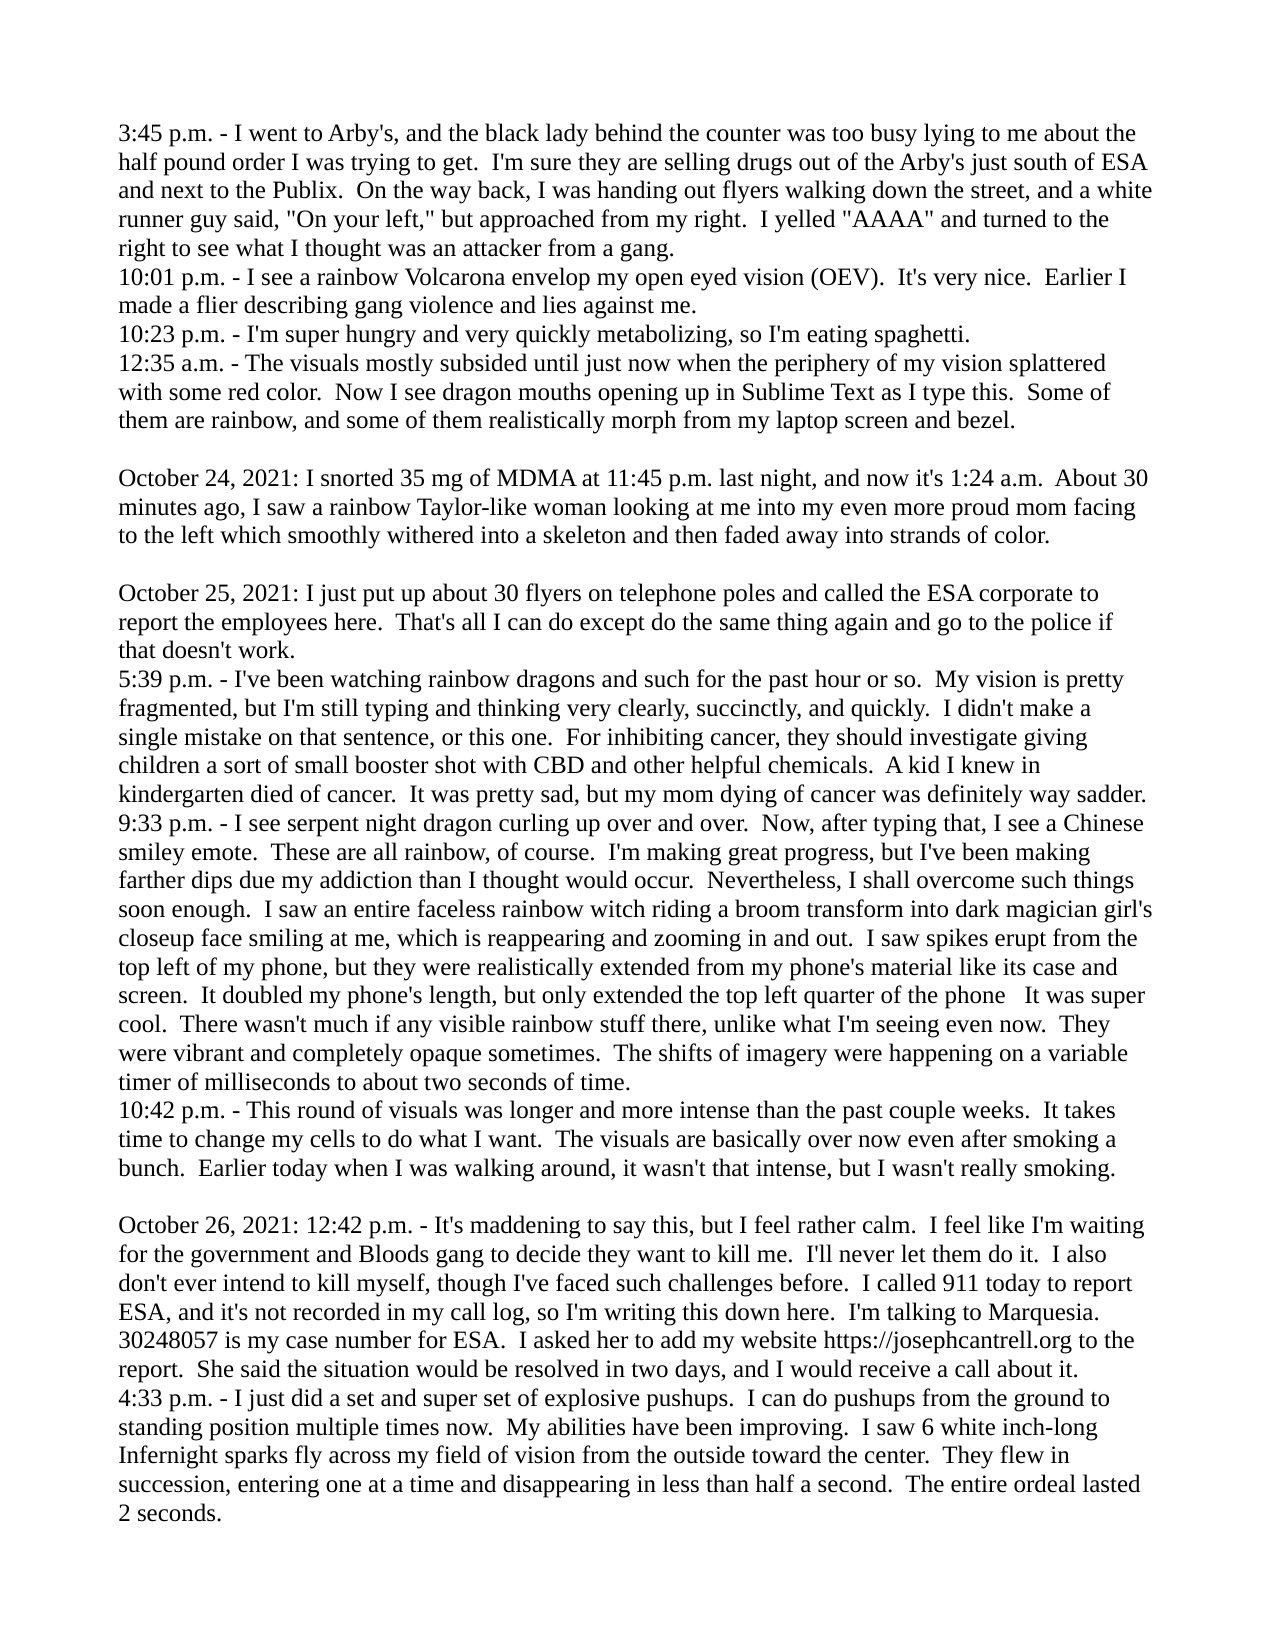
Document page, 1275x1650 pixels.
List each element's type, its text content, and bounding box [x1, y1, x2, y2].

text October 24, 2021: I snorted 35 mg of MDMA at 11:45 p.m. last night, and now it's 1:24 a.m. About 30 minutes ago, I saw a rainbow Taylor-like woman looking at me into my even more proud mom facing to the left which smoothly withered into a skeleton and then faded away into strands of color. [118, 463, 1157, 549]
text 5:39 p.m. - I've been watching rainbow dragons and such for the past hour or so. My vision is pretty fragmented, but I'm still typing and thinking very clearly, succinctly, and quickly. I didn't make a single mistake on that sentence, or this one. For inhibiting cancer, they should investigate giving children a sort of small booster shot with CBD and other helpful chemicals. A kid I knew in kindergarten died of cancer. It was pretty sad, but my mom dying of cancer was definitely way sadder. [118, 664, 1157, 808]
text 10:42 p.m. - This round of visuals was longer and more intense than the past couple weeks. It takes time to change my cells to do what I want. The visuals are basically over now even after smoking a bunch. Earlier today when I was walking around, it wasn't that intense, but I wasn't really smoking. [118, 1096, 1157, 1182]
text 9:33 p.m. - I see serpent night dragon curling up over and over. Now, after typing that, I see a Chinese smiley emote. These are all rainbow, of course. I'm making great progress, but I've been making farther dips due my addiction than I thought would occur. Nevertheless, I shall overcome such things soon enough. I saw an entire faceless rainbow witch riding a broom transform into dark magician girl's closeup face smiling at me, which is reappearing and zooming in and out. I saw spikes erupt from the top left of my phone, but they were realistically extended from my phone's material like its case and screen. It doubled my phone's length, but only extended the top left quarter of the phone It was super cool. There wasn't much if any visible rainbow stuff there, unlike what I'm seeing even now. They were vibrant and completely opaque sometimes. The shifts of imagery were happening on a variable timer of milliseconds to about two seconds of time. [118, 808, 1157, 1096]
text 10:01 p.m. - I see a rainbow Volcarona envelop my open eyed vision (OEV). It's very nice. Earlier I made a flier describing gang violence and lies against me. [118, 262, 1157, 319]
text October 25, 2021: I just put up about 30 flyers on telephone poles and called the ESA corporate to report the employees here. That's all I can do except do the same thing again and go to the police if that doesn't work. [118, 578, 1157, 664]
text 3:45 p.m. - I went to Arby's, and the black lady behind the counter was too busy lying to me about the half pound order I was trying to get. I'm sure they are selling drugs out of the Arby's just south of ESA and next to the Publix. On the way back, I was handing out flyers walking down the street, and a white runner guy said, "On your left," but approached from my right. I yelled "AAAA" and turned to the right to see what I thought was an attacker from a gang. [118, 118, 1157, 262]
text October 26, 2021: 12:42 p.m. - It's maddening to say this, but I feel rather calm. I feel like I'm waiting for the government and Bloods gang to decide they want to kill me. I'll never let them do it. I also don't ever intend to kill myself, though I've faced such challenges before. I called 911 today to report ESA, and it's not recorded in my call log, so I'm writing this down here. I'm talking to Marquesia. 30248057 is my case number for ESA. I asked her to add my website https://josephcantrell.org to the report. She said the situation would be resolved in two days, and I would receive a call about it. [118, 1211, 1157, 1383]
text 4:33 p.m. - I just did a set and super set of explosive pushups. I can do pushups from the ground to standing position multiple times now. My abilities have been improving. I saw 6 white inch-long Infernight sparks fly across my field of vision from the outside toward the center. They flew in succession, entering one at a time and disappearing in less than half a second. The entire ordeal lasted 2 seconds. [118, 1383, 1157, 1527]
text 10:23 p.m. - I'm super hungry and very quickly metabolizing, so I'm eating spaghetti. [118, 319, 1157, 348]
text 12:35 a.m. - The visuals mostly subsided until just now when the periphery of my vision splattered with some red color. Now I see dragon mouths opening up in Sublime Text as I type this. Some of them are rainbow, and some of them realistically morph from my laptop screen and bezel. [118, 348, 1157, 434]
